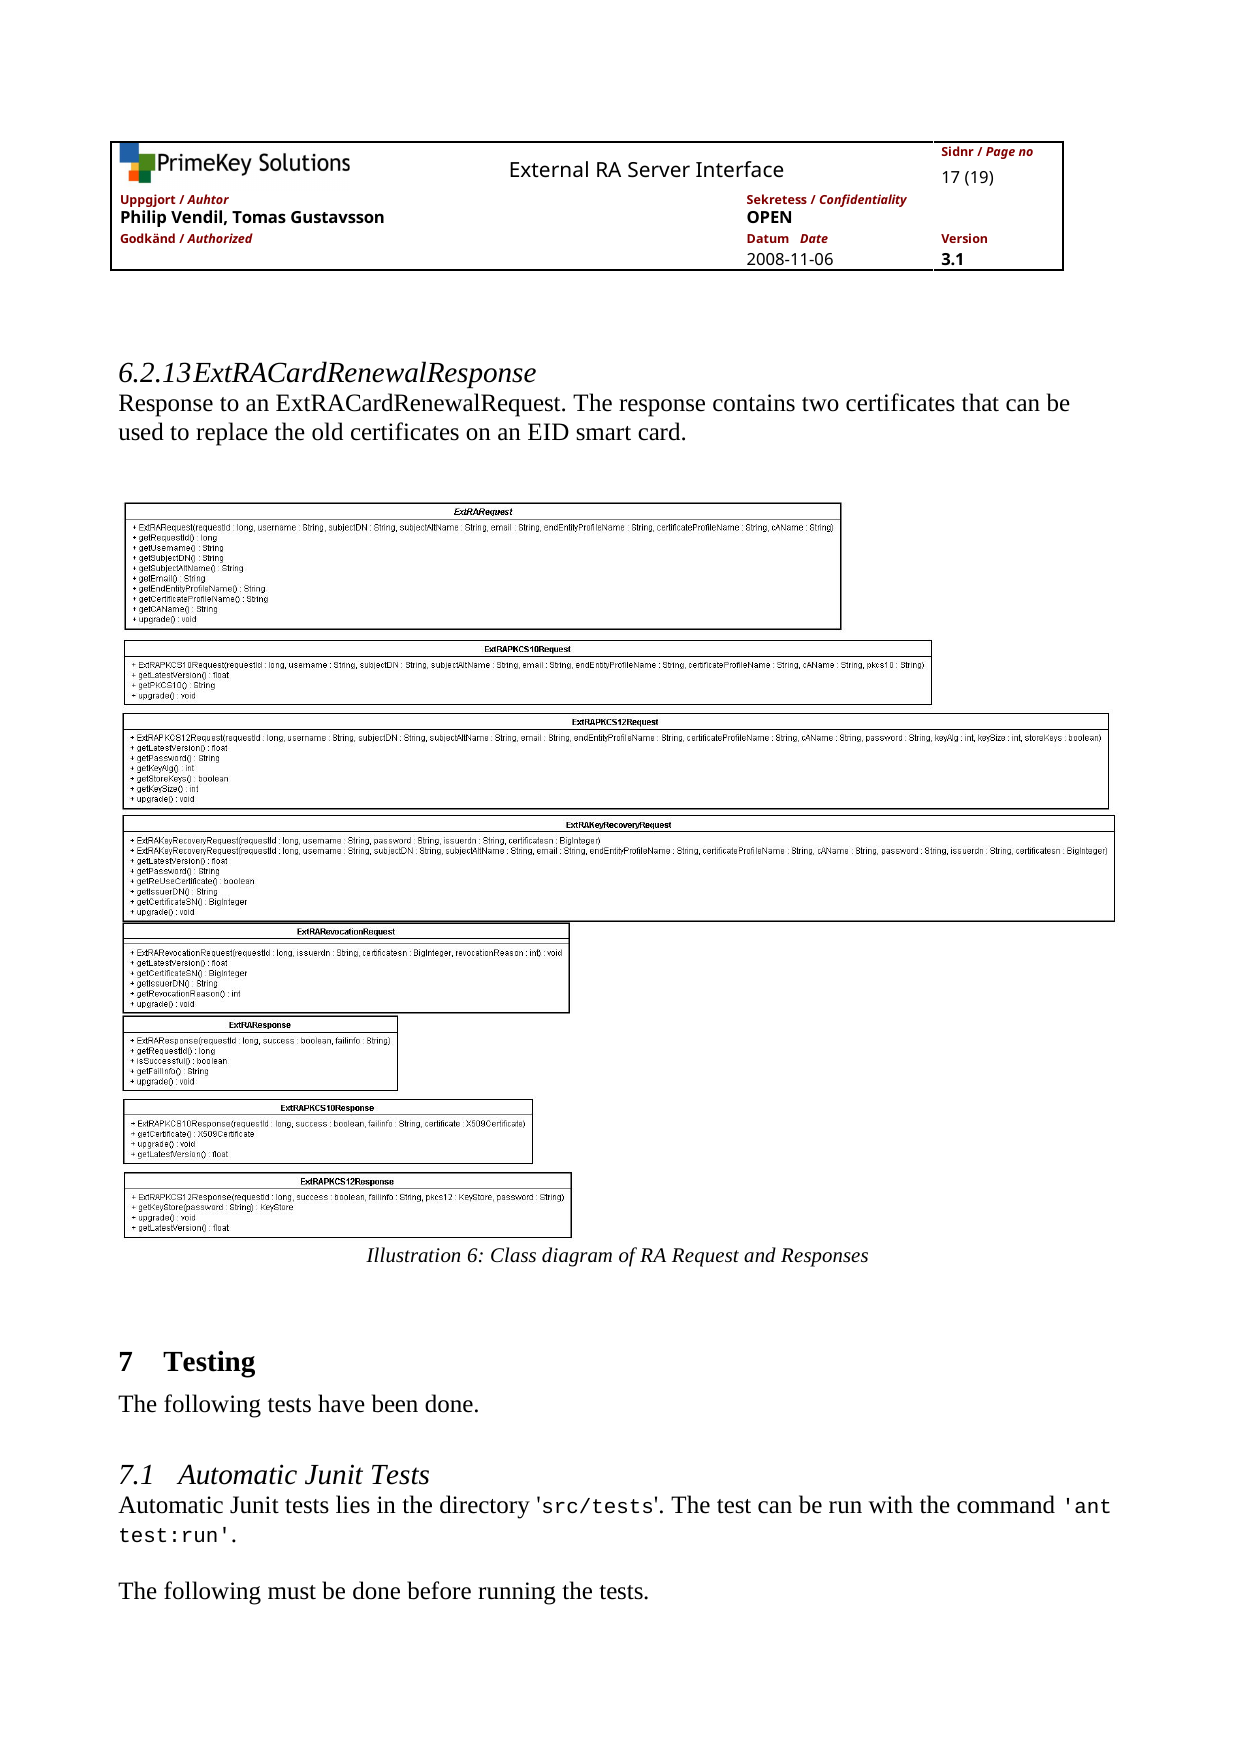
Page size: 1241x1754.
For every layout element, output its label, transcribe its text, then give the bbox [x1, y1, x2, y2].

text [117, 1267, 1120, 1292]
text The following tests have been done. [118, 1390, 1122, 1418]
text The following must be done before running the tests. [118, 1577, 1122, 1605]
text Automatic Junit tests lies in the directory 'src/tests'. The test can be run with the command 'ant test:run'. [118, 1491, 1122, 1549]
subtitle Automatic Junit Tests [118, 1459, 1122, 1491]
text Illustration 6: Class diagram of RA Request and Responses [117, 1244, 1120, 1267]
picture [116, 496, 1121, 1244]
subtitle ExtRACardRenewalResponse [118, 357, 1122, 389]
text Response to an ExtRACardRenewalRequest. The response contains two certificates that can be used to replace the old certificates on an EID smart card. [118, 389, 1122, 445]
subtitle Testing [118, 1345, 1122, 1378]
